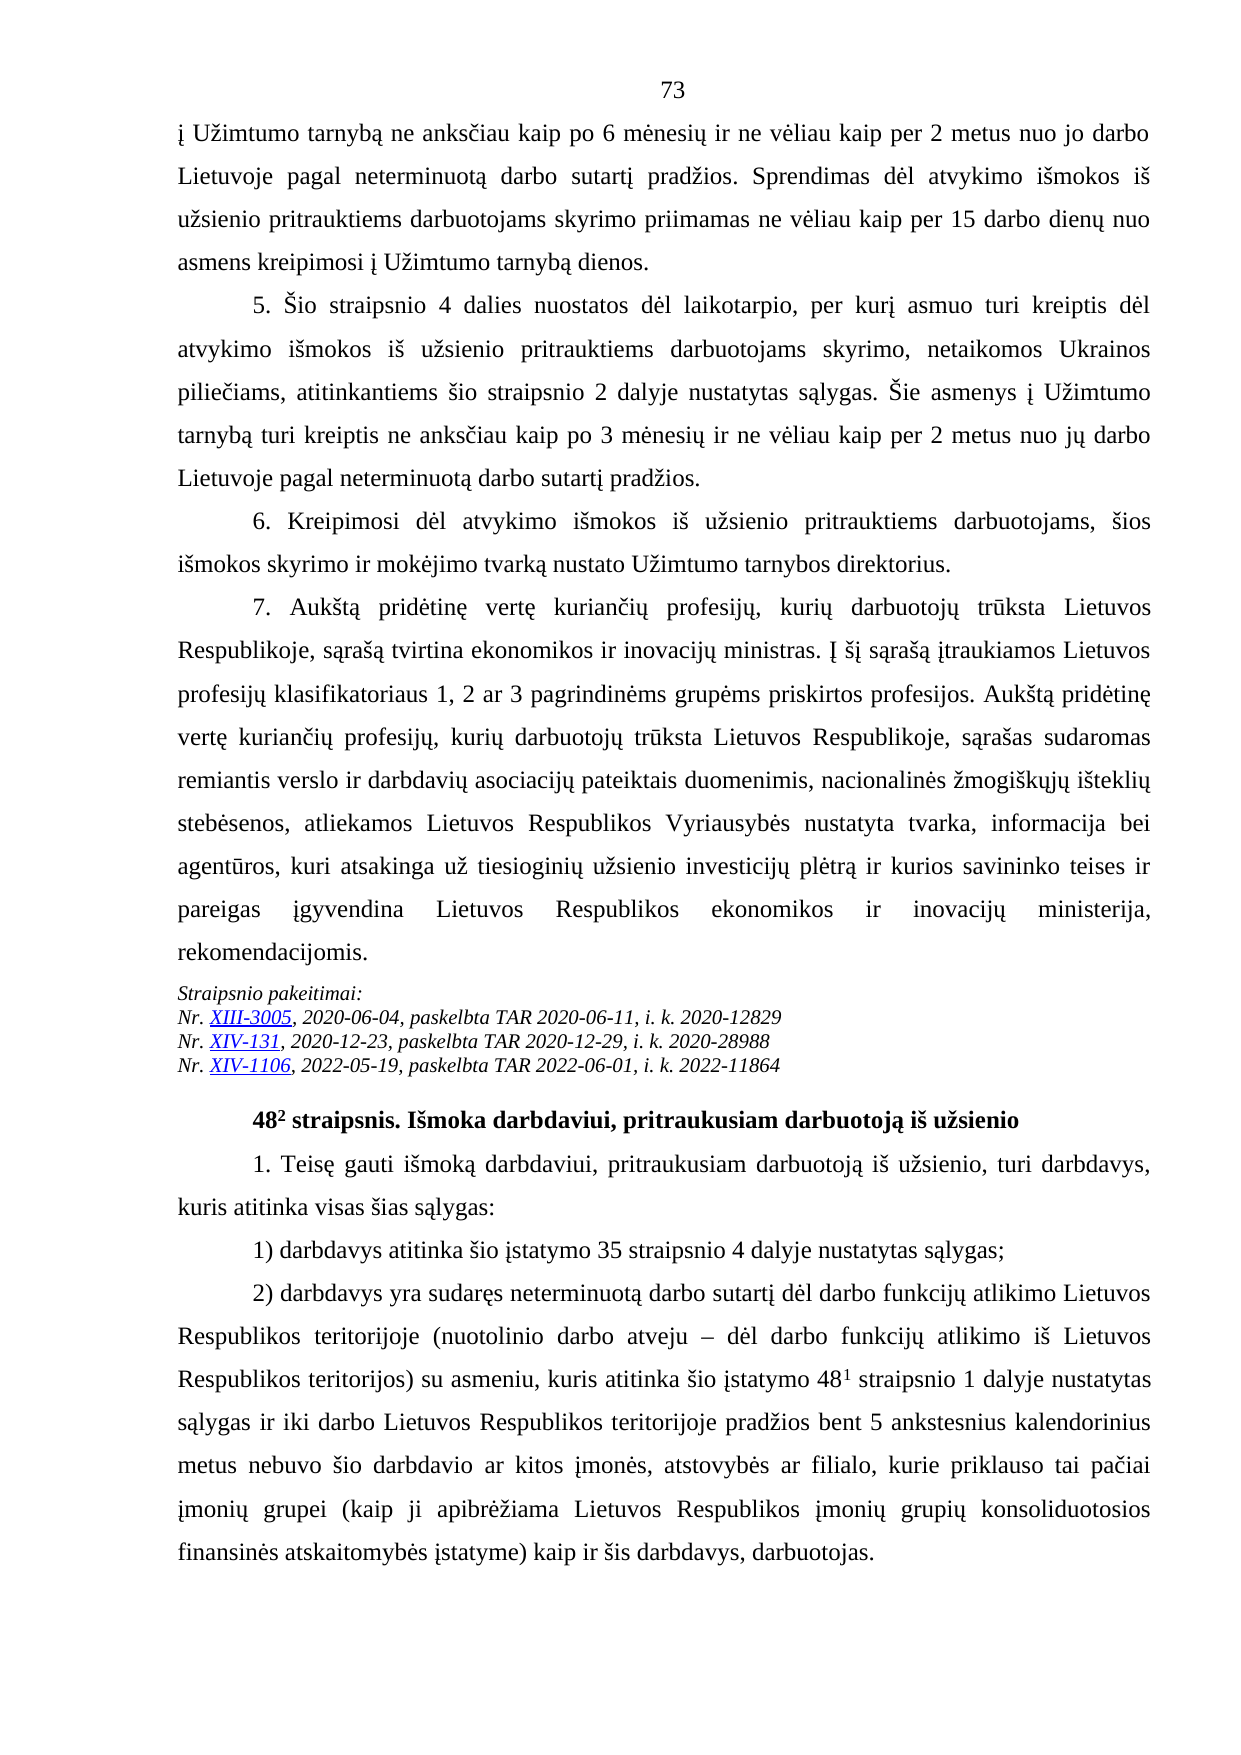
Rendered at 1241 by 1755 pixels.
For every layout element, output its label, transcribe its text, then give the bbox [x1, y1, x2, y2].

text 482 straipsnis. Išmoka darbdaviui, pritraukusiam darbuotoją iš užsienio [177, 1106, 1152, 1134]
text į Užimtumo tarnybą ne anksčiau kaip po 6 mėnesių ir ne vėliau kaip per 2 metus nuo jo darbo Lietuvoje pagal neterminuotą darbo sutartį pradžios. Sprendimas dėl atvykimo išmokos iš užsienio pritrauktiems darbuotojams skyrimo priimamas ne vėliau kaip per 15 darbo dienų nuo asmens kreipimosi į Užimtumo tarnybą dienos. [177, 118, 1152, 276]
text 2) darbdavys yra sudaręs neterminuotą darbo sutartį dėl darbo funkcijų atlikimo Lietuvos Respublikos teritorijoje (nuotolinio darbo atveju – dėl darbo funkcijų atlikimo iš Lietuvos Respublikos teritorijos) su asmeniu, kuris atitinka šio įstatymo 481 straipsnio 1 dalyje nustatytas sąlygas ir iki darbo Lietuvos Respublikos teritorijoje pradžios bent 5 ankstesnius kalendorinius metus nebuvo šio darbdavio ar kitos įmonės, atstovybės ar filialo, kurie priklauso tai pačiai įmonių grupei (kaip ji apibrėžiama Lietuvos Respublikos įmonių grupių konsoliduotosios finansinės atskaitomybės įstatyme) kaip ir šis darbdavys, darbuotojas. [177, 1278, 1152, 1566]
text 1. Teisę gauti išmoką darbdaviui, pritraukusiam darbuotoją iš užsienio, turi darbdavys, kuris atitinka visas šias sąlygas: [177, 1149, 1152, 1221]
text 7. Aukštą pridėtinę vertę kuriančių profesijų, kurių darbuotojų trūksta Lietuvos Respublikoje, sąrašą tvirtina ekonomikos ir inovacijų ministras. Į šį sąrašą įtraukiamos Lietuvos profesijų klasifikatoriaus 1, 2 ar 3 pagrindinėms grupėms priskirtos profesijos. Aukštą pridėtinę vertę kuriančių profesijų, kurių darbuotojų trūksta Lietuvos Respublikoje, sąrašas sudaromas remiantis verslo ir darbdavių asociacijų pateiktais duomenimis, nacionalinės žmogiškųjų išteklių stebėsenos, atliekamos Lietuvos Respublikos Vyriausybės nustatyta tvarka, informacija bei agentūros, kuri atsakinga už tiesioginių užsienio investicijų plėtrą ir kurios savininko teises ir pareigas įgyvendina Lietuvos Respublikos ekonomikos ir inovacijų ministerija, rekomendacijomis. [177, 592, 1152, 966]
text 1) darbdavys atitinka šio įstatymo 35 straipsnio 4 dalyje nustatytas sąlygas; [177, 1235, 1152, 1264]
text 6. Kreipimosi dėl atvykimo išmokos iš užsienio pritrauktiems darbuotojams, šios išmokos skyrimo ir mokėjimo tvarką nustato Užimtumo tarnybos direktorius. [177, 506, 1152, 578]
text Straipsnio pakeitimai: [177, 981, 1152, 1005]
text 5. Šio straipsnio 4 dalies nuostatos dėl laikotarpio, per kurį asmuo turi kreiptis dėl atvykimo išmokos iš užsienio pritrauktiems darbuotojams skyrimo, netaikomos Ukrainos piliečiams, atitinkantiems šio straipsnio 2 dalyje nustatytas sąlygas. Šie asmenys į Užimtumo tarnybą turi kreiptis ne anksčiau kaip po 3 mėnesių ir ne vėliau kaip per 2 metus nuo jų darbo Lietuvoje pagal neterminuotą darbo sutartį pradžios. [177, 291, 1152, 492]
text Nr. XIV-131, 2020-12-23, paskelbta TAR 2020-12-29, i. k. 2020-28988 [177, 1029, 1152, 1053]
text Nr. XIII-3005, 2020-06-04, paskelbta TAR 2020-06-11, i. k. 2020-12829 [177, 1005, 1152, 1029]
text Nr. XIV-1106, 2022-05-19, paskelbta TAR 2022-06-01, i. k. 2022-11864 [177, 1053, 1152, 1077]
